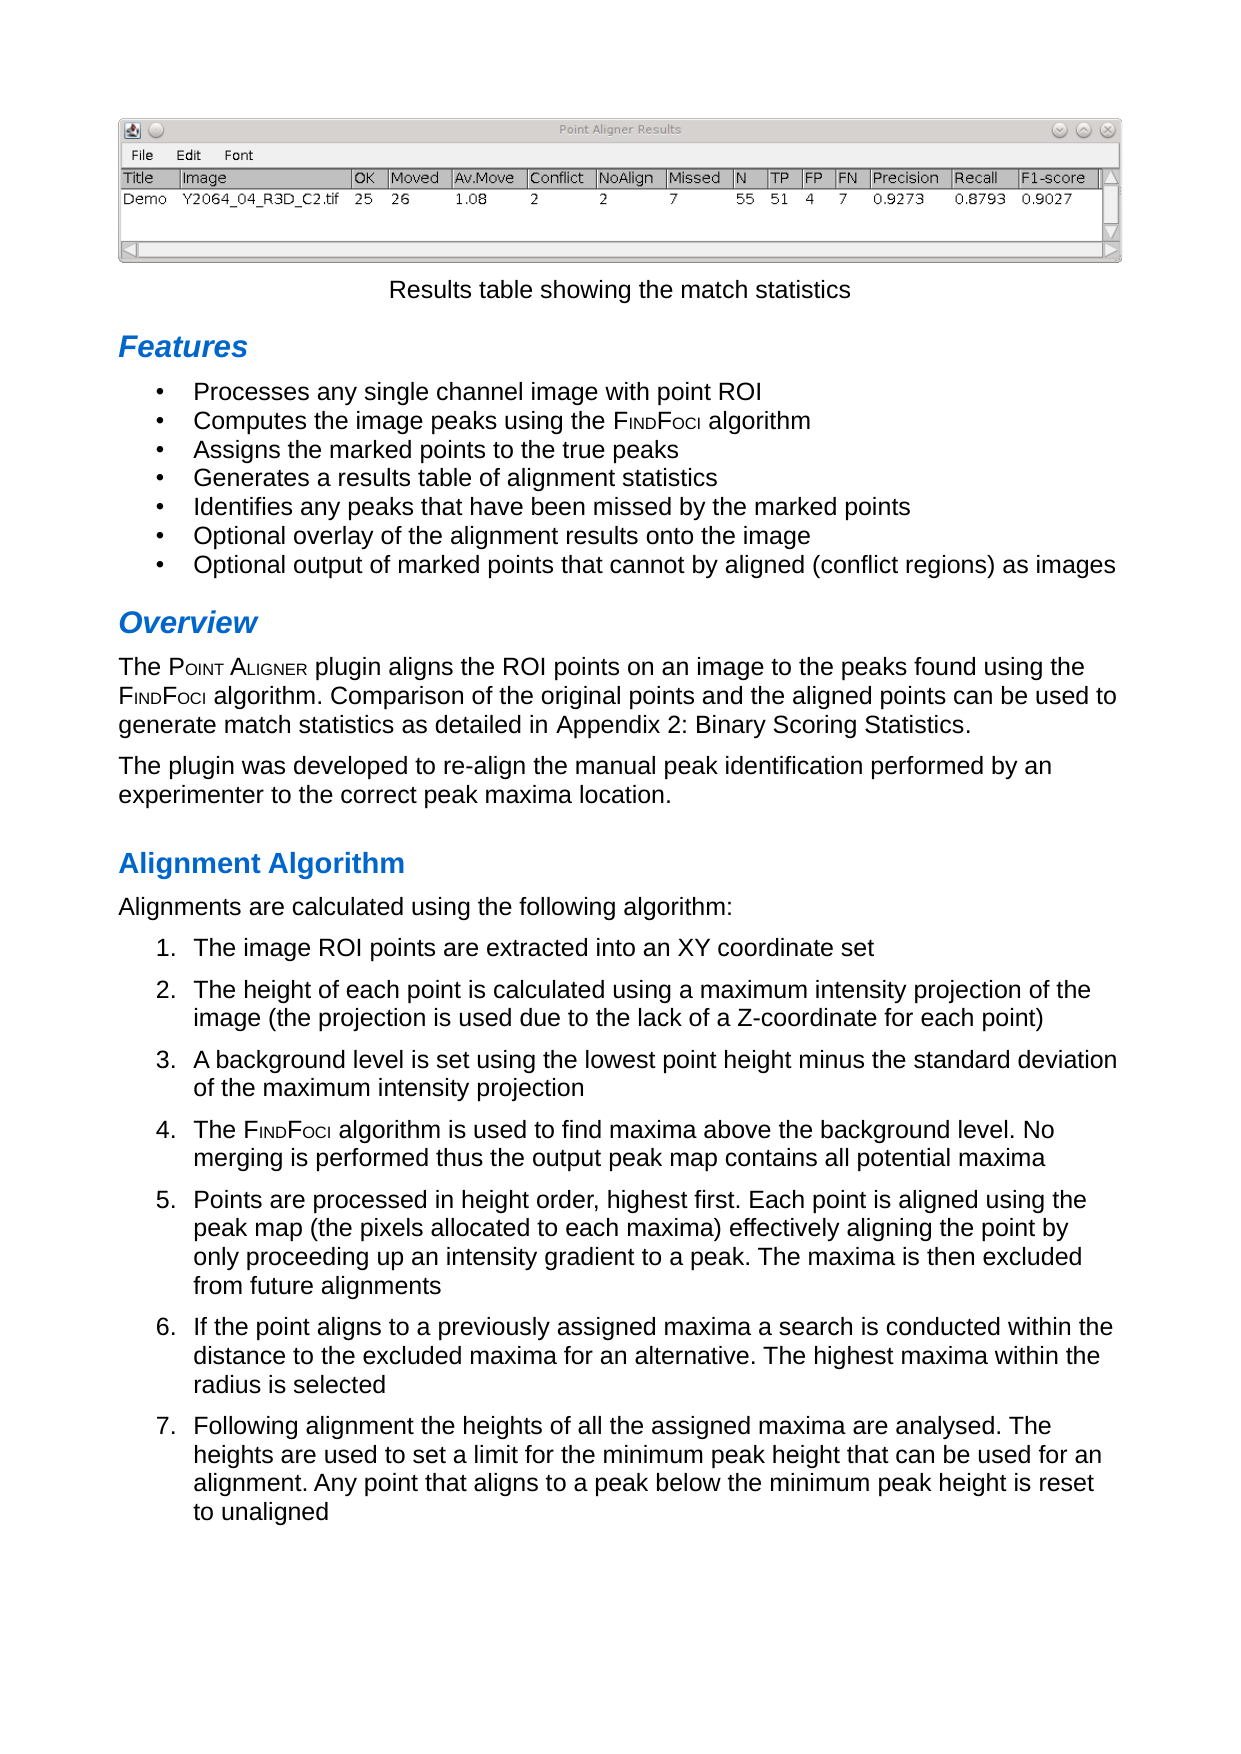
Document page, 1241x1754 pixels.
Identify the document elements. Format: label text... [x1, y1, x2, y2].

text The plugin was developed to re-align the manual peak identification performed by an experimenter to the correct peak maxima location. [118, 751, 1122, 808]
list The height of each point is calculated using a maximum intensity projection of the image (the projection is used due to the lack of a Z-coordinate for each point) [156, 974, 1122, 1032]
text The Point Aligner plugin aligns the ROI points on an image to the peaks found using the FindFoci algorithm. Comparison of the original points and the aligned points can be used to generate match statistics as detailed in Appendix 2: Binary Scoring Statistics. [118, 652, 1122, 738]
list A background level is set using the lowest point height minus the standard deviation of the maximum intensity projection [156, 1044, 1122, 1102]
list Points are processed in height order, highest first. Each point is aligned using the peak map (the pixels allocated to each maxima) effectively aligning the point by only proceeding up an intensity gradient to a peak. The maxima is then excluded from future alignments [156, 1184, 1122, 1299]
list Assigns the marked points to the true peaks [156, 434, 1122, 463]
list Optional overlay of the alignment results onto the image [156, 521, 1122, 550]
list Generates a results table of alignment statistics [156, 463, 1122, 492]
subtitle Overview [118, 604, 1122, 640]
list The FindFoci algorithm is used to find maxima above the background level. No merging is performed thus the output peak map contains all potential maxima [156, 1114, 1122, 1172]
text Alignments are calculated using the following algorithm: [118, 892, 1122, 921]
list Optional output of marked points that cannot by aligned (conflict regions) as images [156, 550, 1122, 579]
list Following alignment the heights of all the assigned maxima are analysed. The heights are used to set a limit for the minimum peak height that can be used for an alignment. Any point that aligns to a peak below the minimum peak height is reset to unaligned [156, 1411, 1122, 1526]
subtitle Features [118, 328, 1122, 364]
list The image ROI points are extracted into an XY coordinate set [156, 933, 1122, 962]
list Processes any single channel image with point ROI [156, 377, 1122, 406]
text Results table showing the match statistics [118, 275, 1122, 303]
list If the point aligns to a previously assigned maxima a search is conducted within the distance to the excluded maxima for an alternative. The highest maxima within the radius is selected [156, 1312, 1122, 1398]
subtitle Alignment Algorithm [118, 846, 1122, 879]
picture [118, 118, 1123, 263]
list Computes the image peaks using the FindFoci algorithm [156, 406, 1122, 434]
list Identifies any peaks that have been missed by the marked points [156, 492, 1122, 521]
